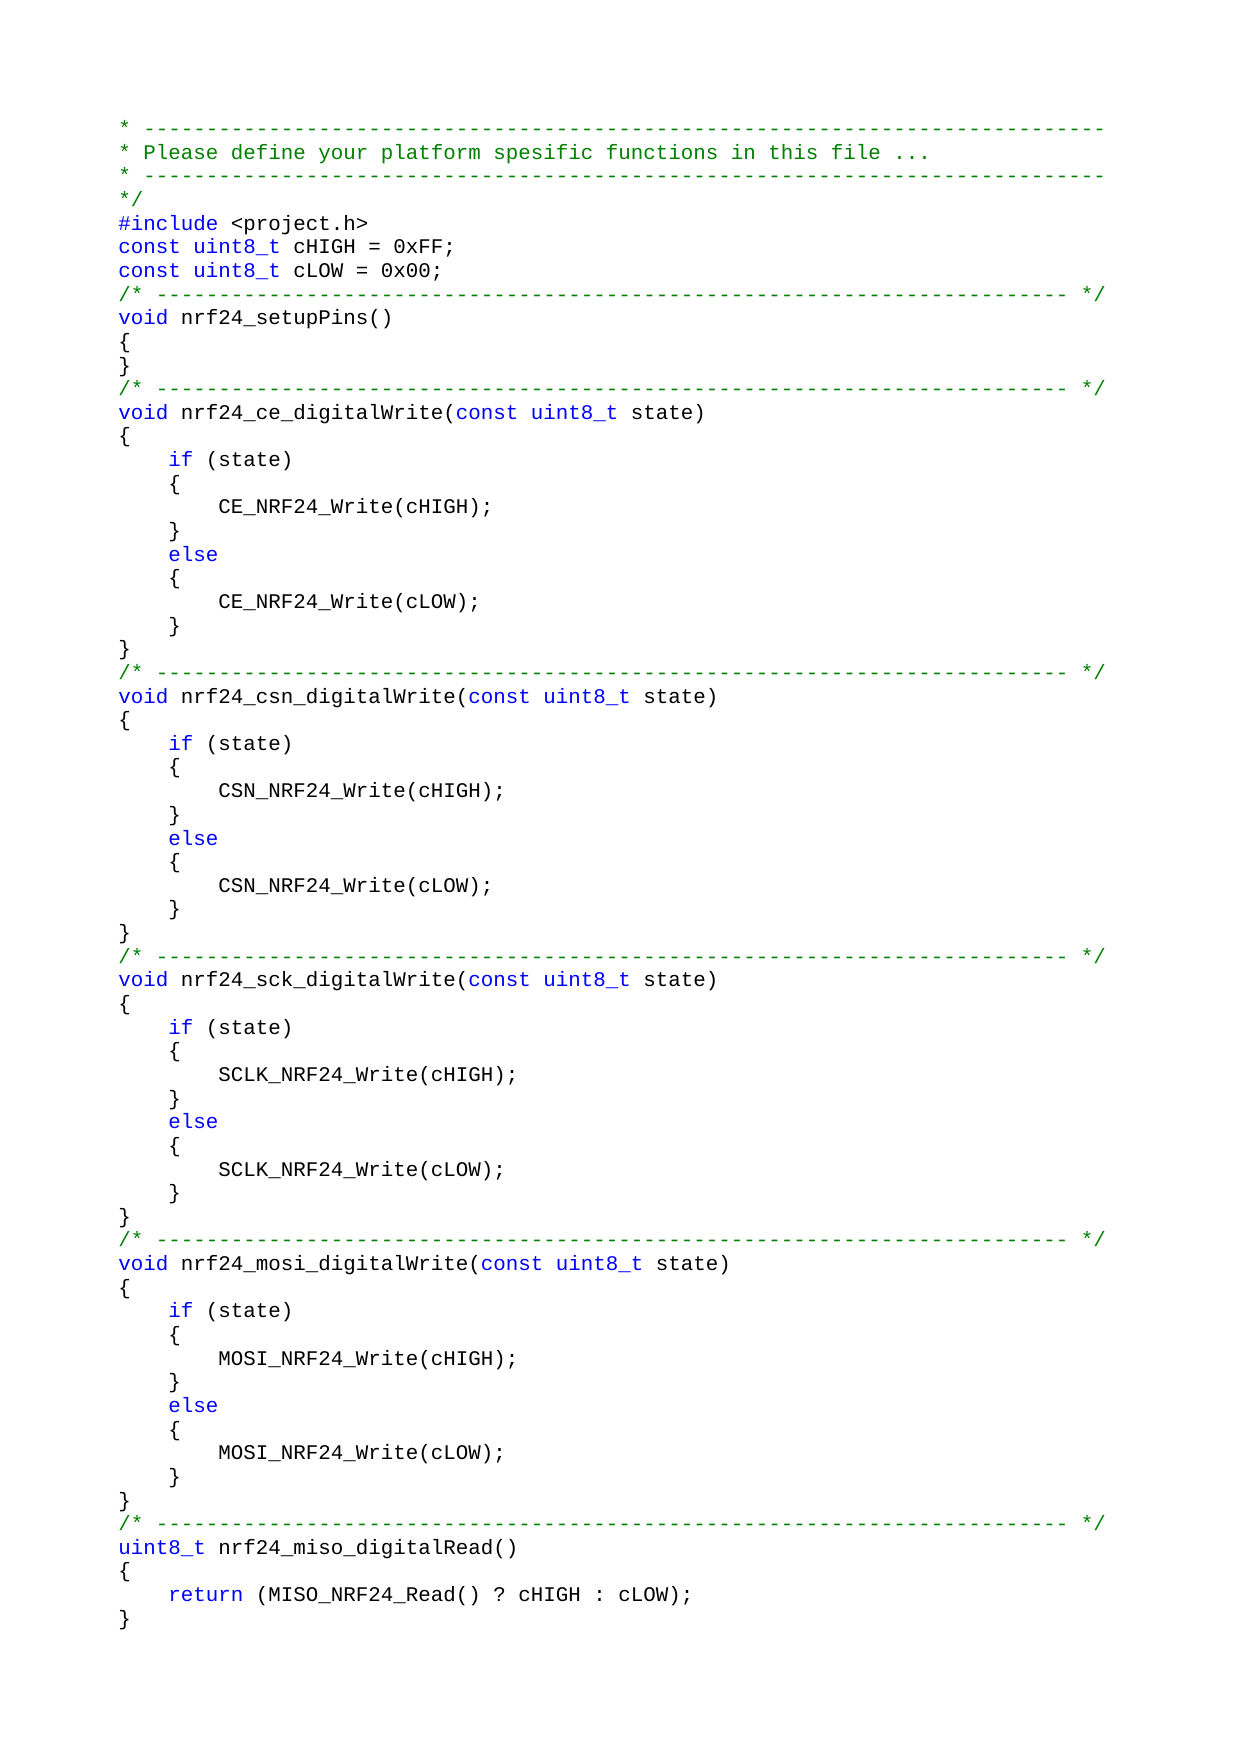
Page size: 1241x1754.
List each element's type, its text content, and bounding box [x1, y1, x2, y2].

text if (state) [118, 1300, 1122, 1324]
text } [118, 1489, 1122, 1513]
text { [118, 709, 1122, 733]
text } [118, 922, 1122, 946]
text { [118, 331, 1122, 354]
text const uint8_t cLOW = 0x00; [118, 260, 1122, 284]
text /* ------------------------------------------------------------------------- */ [118, 662, 1122, 686]
text MOSI_NRF24_Write(cLOW); [118, 1442, 1122, 1466]
text void nrf24_ce_digitalWrite(const uint8_t state) [118, 402, 1122, 426]
text SCLK_NRF24_Write(cLOW); [118, 1158, 1122, 1182]
text return (MISO_NRF24_Read() ? cHIGH : cLOW); [118, 1584, 1122, 1608]
text */ [118, 189, 1122, 213]
text if (state) [118, 733, 1122, 757]
text /* ------------------------------------------------------------------------- */ [118, 1513, 1122, 1537]
text #include <project.h> [118, 213, 1122, 236]
text void nrf24_sck_digitalWrite(const uint8_t state) [118, 969, 1122, 993]
text else [118, 1111, 1122, 1135]
text void nrf24_mosi_digitalWrite(const uint8_t state) [118, 1253, 1122, 1277]
text CSN_NRF24_Write(cHIGH); [118, 780, 1122, 804]
text } [118, 1608, 1122, 1631]
text { [118, 1135, 1122, 1158]
text } [118, 1466, 1122, 1489]
text else [118, 1395, 1122, 1419]
text } [118, 638, 1122, 662]
text { [118, 1040, 1122, 1064]
text /* ------------------------------------------------------------------------- */ [118, 378, 1122, 402]
text { [118, 851, 1122, 875]
text } [118, 354, 1122, 378]
text SCLK_NRF24_Write(cHIGH); [118, 1064, 1122, 1088]
text } [118, 804, 1122, 827]
text else [118, 544, 1122, 567]
text if (state) [118, 1017, 1122, 1040]
text { [118, 1324, 1122, 1348]
text { [118, 1277, 1122, 1300]
text CE_NRF24_Write(cHIGH); [118, 496, 1122, 520]
text { [118, 757, 1122, 780]
text uint8_t nrf24_miso_digitalRead() [118, 1537, 1122, 1561]
text { [118, 1419, 1122, 1442]
text * ----------------------------------------------------------------------------- [118, 165, 1122, 189]
text } [118, 1088, 1122, 1111]
text * Please define your platform spesific functions in this file ... [118, 142, 1122, 165]
text { [118, 1561, 1122, 1584]
text CSN_NRF24_Write(cLOW); [118, 875, 1122, 898]
text CE_NRF24_Write(cLOW); [118, 591, 1122, 615]
text void nrf24_setupPins() [118, 307, 1122, 331]
text } [118, 520, 1122, 544]
text } [118, 615, 1122, 638]
text else [118, 827, 1122, 851]
text MOSI_NRF24_Write(cHIGH); [118, 1348, 1122, 1371]
text void nrf24_csn_digitalWrite(const uint8_t state) [118, 686, 1122, 709]
text } [118, 1206, 1122, 1229]
text } [118, 1182, 1122, 1206]
text { [118, 993, 1122, 1017]
text /* ------------------------------------------------------------------------- */ [118, 284, 1122, 307]
text * ----------------------------------------------------------------------------- [118, 118, 1122, 142]
text } [118, 898, 1122, 922]
text if (state) [118, 449, 1122, 473]
text /* ------------------------------------------------------------------------- */ [118, 946, 1122, 969]
text } [118, 1371, 1122, 1395]
text { [118, 567, 1122, 591]
text /* ------------------------------------------------------------------------- */ [118, 1229, 1122, 1253]
text { [118, 473, 1122, 496]
text { [118, 426, 1122, 449]
text const uint8_t cHIGH = 0xFF; [118, 236, 1122, 260]
